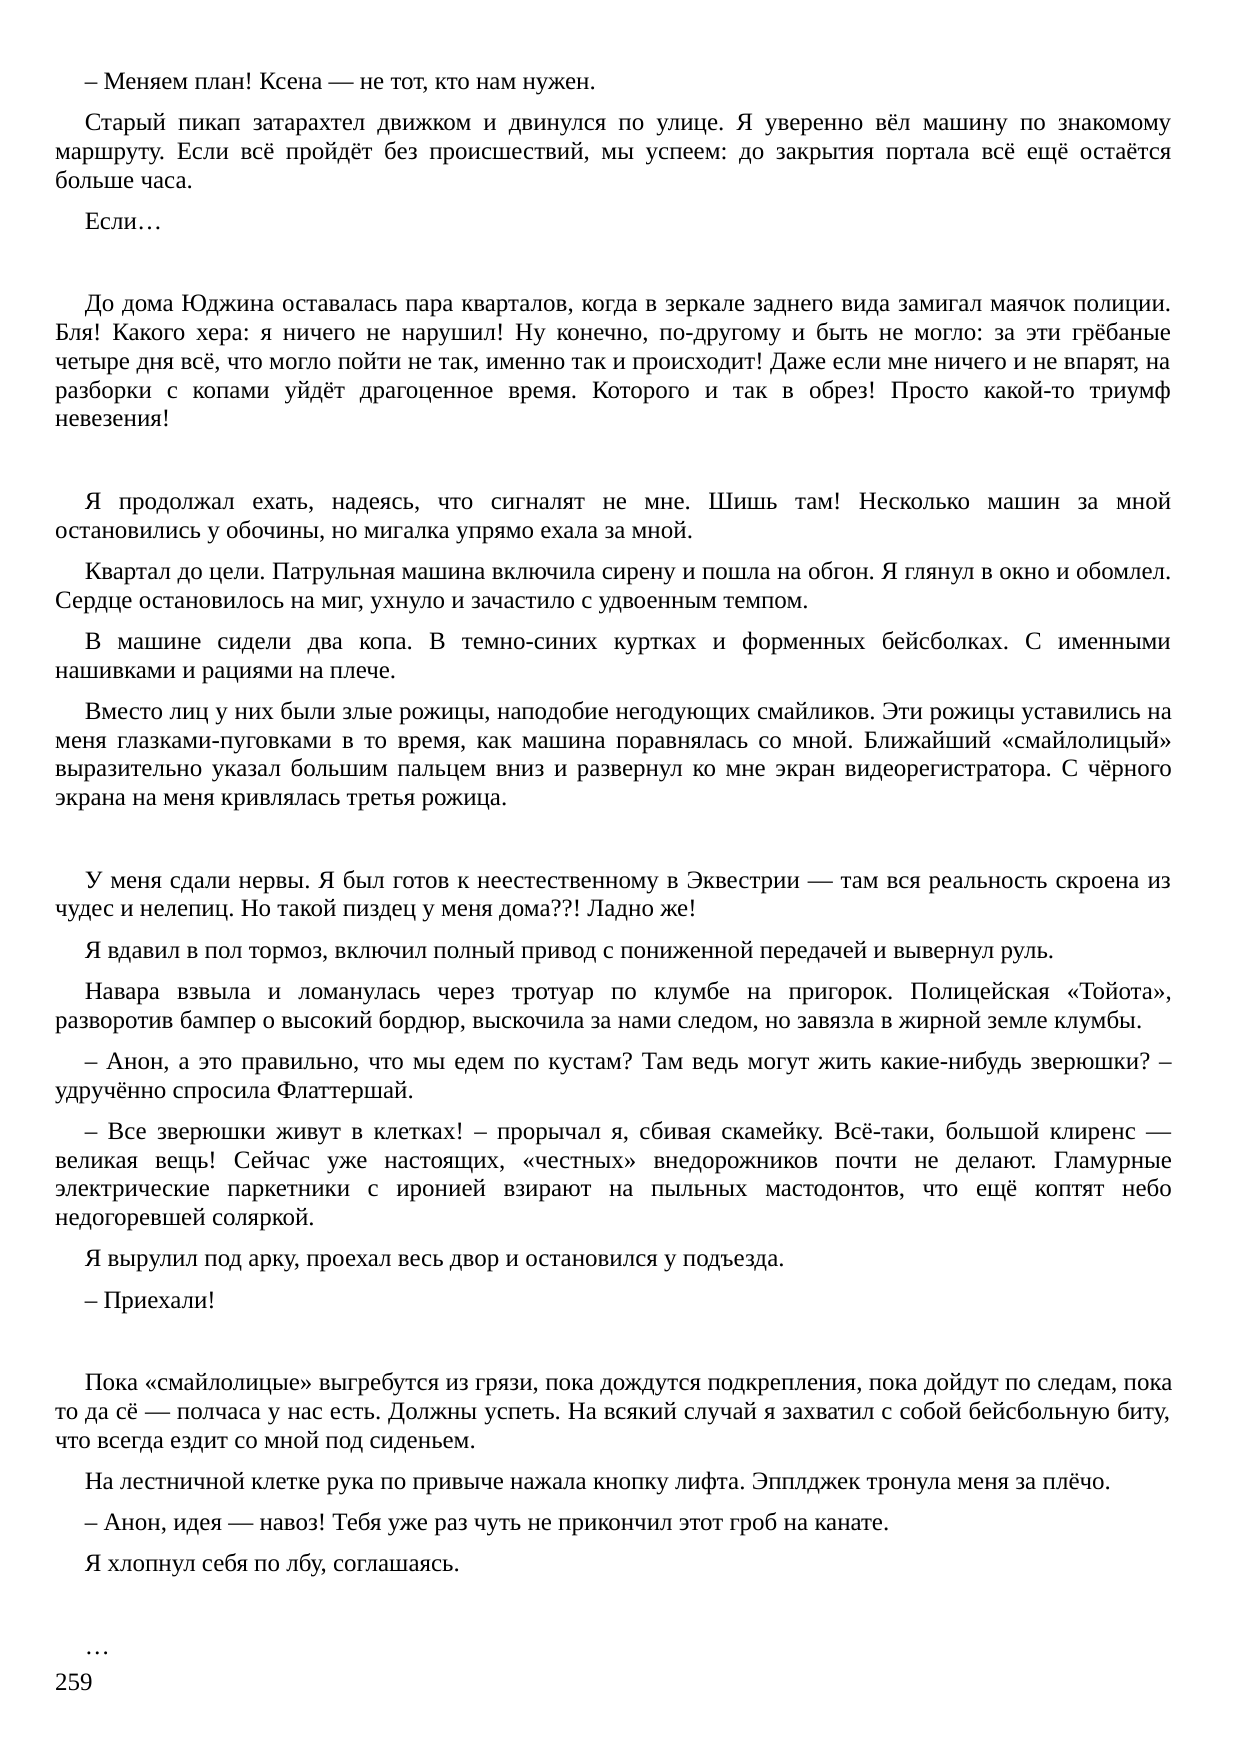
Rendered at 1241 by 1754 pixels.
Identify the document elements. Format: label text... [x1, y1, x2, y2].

text Навара взвыла и ломанулась через тротуар по клумбе на пригорок. Полицейская «Тойота», разворотив бампер о высокий бордюр, выскочила за нами следом, но завязла в жирной земле клумбы. [55, 976, 1173, 1033]
text Я вдавил в пол тормоз, включил полный привод с пониженной передачей и вывернул руль. [55, 935, 1173, 963]
text – Анон, идея — навоз! Тебя уже раз чуть не прикончил этот гроб на канате. [55, 1507, 1173, 1536]
text Я вырулил под арку, проехал весь двор и остановился у подъезда. [55, 1243, 1173, 1272]
text У меня сдали нервы. Я был готов к неестественному в Эквестрии — там вся реальность скроена из чудес и нелепиц. Но такой пиздец у меня дома??! Ладно же! [55, 865, 1173, 922]
text – Все зверюшки живут в клетках! – прорычал я, сбивая скамейку. Всё-таки, большой клиренс — великая вещь! Сейчас уже настоящих, «честных» внедорожников почти не делают. Гламурные электрические паркетники с иронией взирают на пыльных мастодонтов, что ещё коптят небо недогоревшей соляркой. [55, 1116, 1173, 1231]
text На лестничной клетке рука по привыче нажала кнопку лифта. Эпплджек тронула меня за плёчо. [55, 1466, 1173, 1495]
text Старый пикап затарахтел движком и двинулся по улице. Я уверенно вёл машину по знакомому маршруту. Если всё пройдёт без происшествий, мы успеем: до закрытия портала всё ещё остаётся больше часа. [55, 107, 1173, 193]
text Если… [55, 206, 1173, 235]
text Я продолжал ехать, надеясь, что сигналят не мне. Шишь там! Несколько машин за мной остановились у обочины, но мигалка упрямо ехала за мной. [55, 486, 1173, 543]
text До дома Юджина оставалась пара кварталов, когда в зеркале заднего вида замигал маячок полиции. Бля! Какого хера: я ничего не нарушил! Ну конечно, по-другому и быть не могло: за эти грёбаные четыре дня всё, что могло пойти не так, именно так и происходит! Даже если мне ничего и не впарят, на разборки с копами уйдёт драгоценное время. Которого и так в обрез! Просто какой-то триумф невезения! [55, 288, 1173, 432]
text – Приехали! [55, 1285, 1173, 1313]
text Пока «смайлолицые» выгребутся из грязи, пока дождутся подкрепления, пока дойдут по следам, пока то да сё — полчаса у нас есть. Должны успеть. На всякий случай я захватил с собой бейсбольную биту, что всегда ездит со мной под сиденьем. [55, 1367, 1173, 1453]
text Квартал до цели. Патрульная машина включила сирену и пошла на обгон. Я глянул в окно и обомлел. Сердце остановилось на миг, ухнуло и зачастило с удвоенным темпом. [55, 556, 1173, 613]
text Я хлопнул себя по лбу, соглашаясь. [55, 1548, 1173, 1577]
text … [55, 1631, 1173, 1660]
text – Анон, а это правильно, что мы едем по кустам? Там ведь могут жить какие-нибудь зверюшки? – удручённо спросила Флаттершай. [55, 1046, 1173, 1103]
text – Меняем план! Ксена — не тот, кто нам нужен. [55, 66, 1173, 95]
text Вместо лиц у них были злые рожицы, наподобие негодующих смайликов. Эти рожицы уставились на меня глазками-пуговками в то время, как машина поравнялась со мной. Ближайший «смайлолицый» выразительно указал большим пальцем вниз и развернул ко мне экран видеорегистратора. С чёрного экрана на меня кривлялась третья рожица. [55, 696, 1173, 811]
text В машине сидели два копа. В темно-синих куртках и форменных бейсболках. С именными нашивками и рациями на плече. [55, 626, 1173, 683]
